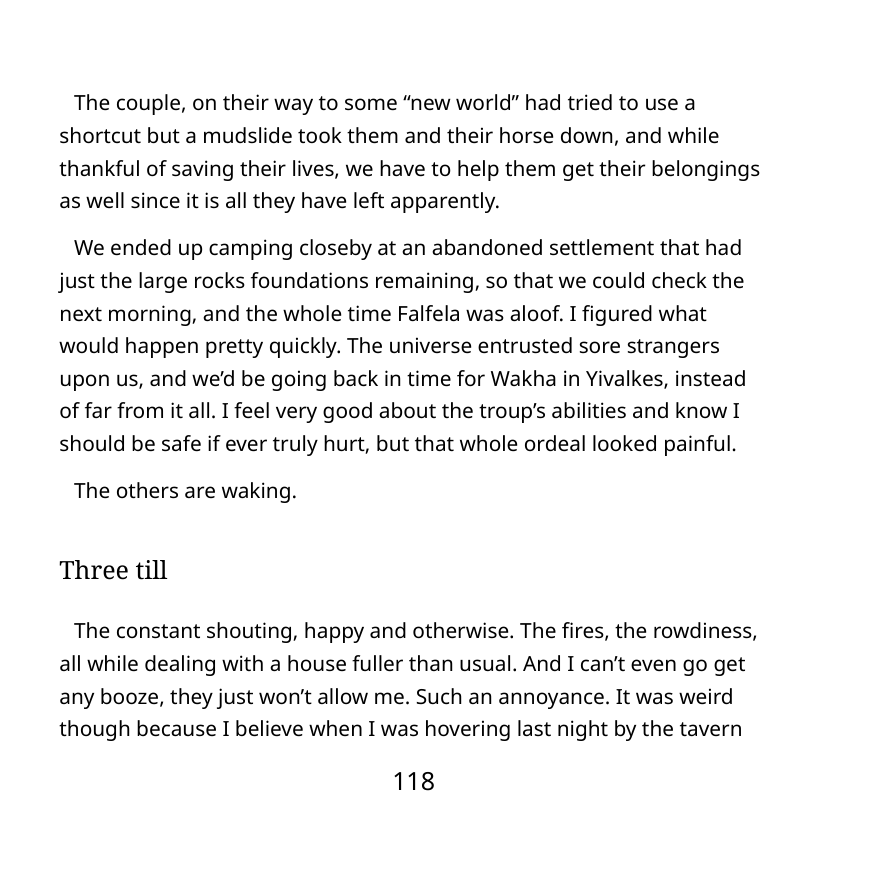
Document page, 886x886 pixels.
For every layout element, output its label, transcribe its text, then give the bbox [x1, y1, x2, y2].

text The couple, on their way to some “new world” had tried to use a shortcut but a mudslide took them and their horse down, and while thankful of saving their lives, we have to help them get their belongings as well since it is all they have left apparently. [59, 88, 768, 215]
subtitle Three till [59, 553, 768, 587]
text We ended up camping closeby at an abandoned settlement that had just the large rocks foundations remaining, so that we could check the next morning, and the whole time Falfela was aloof. I figured what would happen pretty quickly. The universe entrusted sore strangers upon us, and we’d be going back in time for Wakha in Yivalkes, instead of far from it all. I feel very good about the troup’s abilities and know I should be safe if ever truly hurt, but that whole ordeal looked painful. [59, 233, 768, 458]
text The others are waking. [59, 476, 768, 505]
text The constant shouting, happy and otherwise. The fires, the rowdiness, all while dealing with a house fuller than usual. And I can’t even go get any booze, they just won’t allow me. Such an annoyance. It was weird though because I believe when I was hovering last night by the tavern [59, 617, 768, 743]
